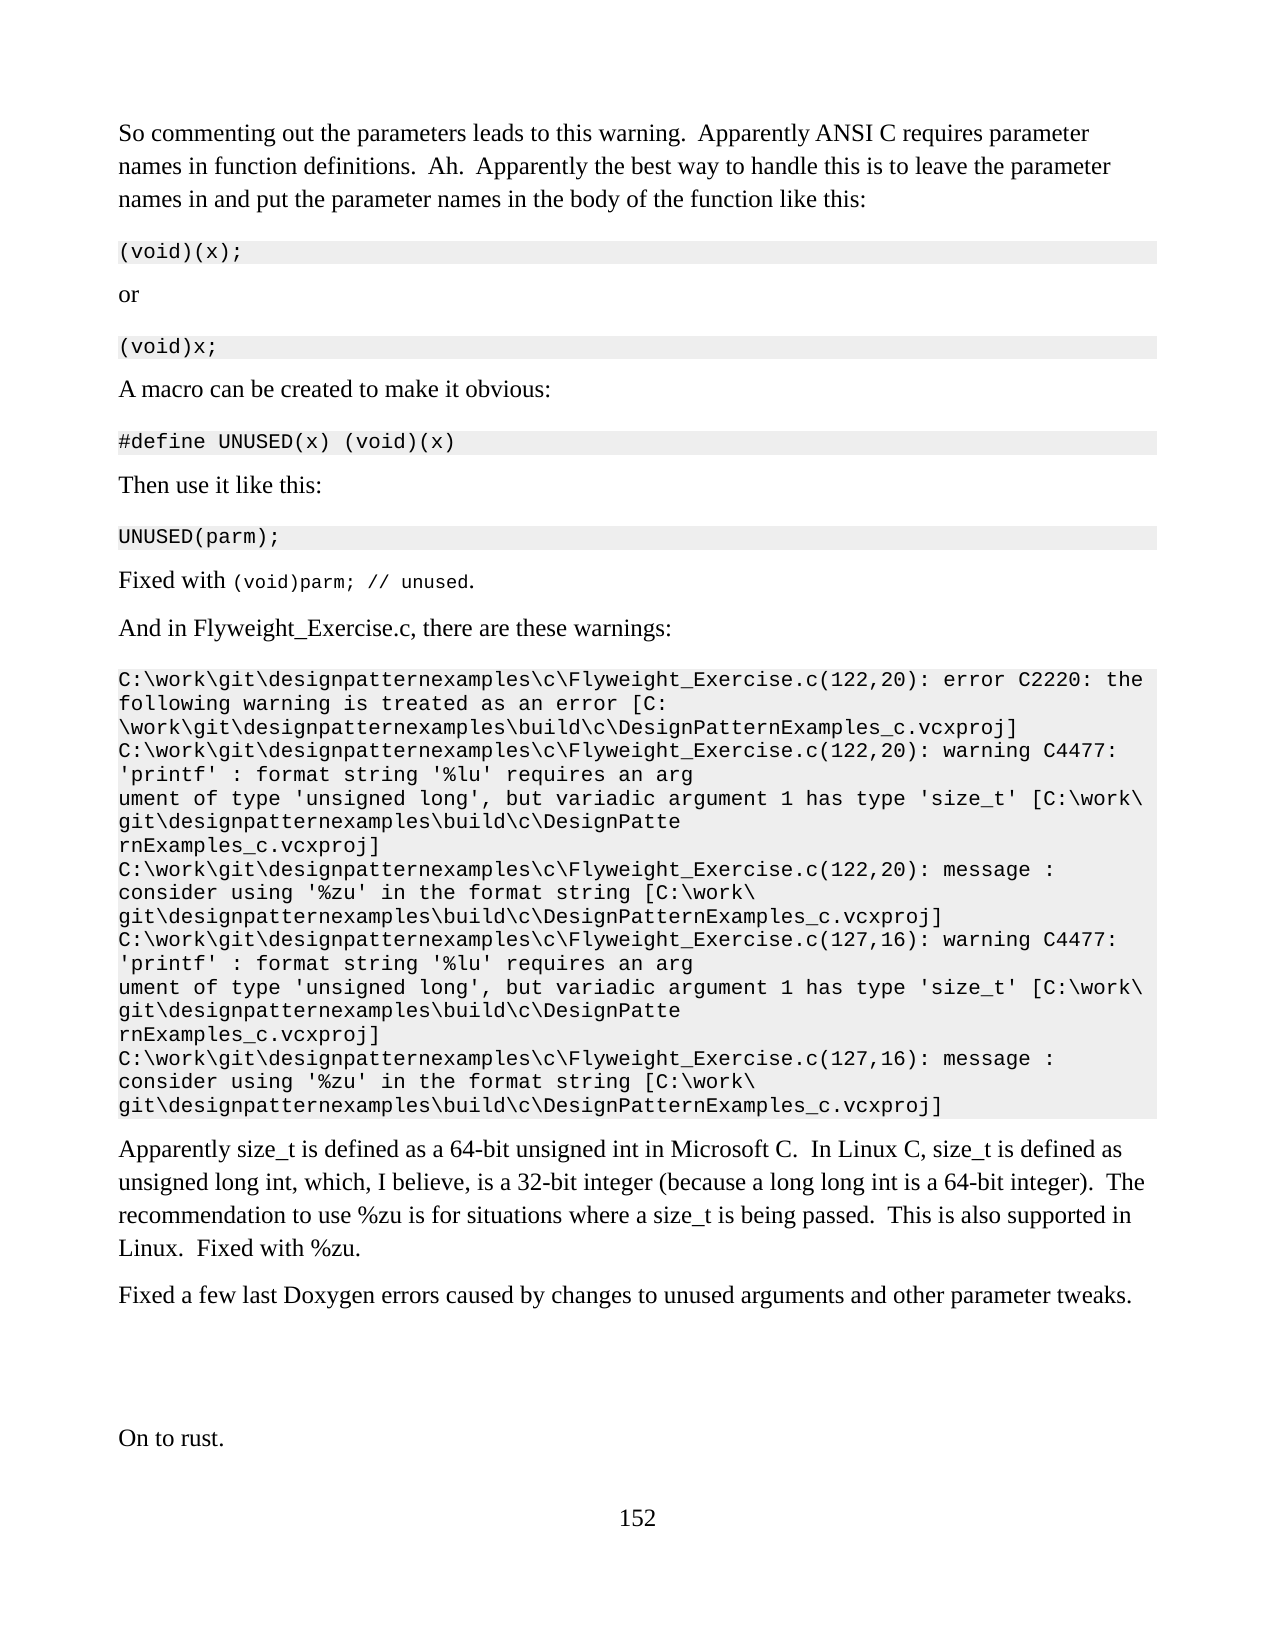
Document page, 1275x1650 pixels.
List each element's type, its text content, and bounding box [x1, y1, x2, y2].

text C:\work\git\designpatternexamples\c\Flyweight_Exercise.c(127,16): message : consider using '%zu' in the format string [C:\work\ [118, 1048, 1157, 1095]
text git\designpatternexamples\build\c\DesignPatternExamples_c.vcxproj] [118, 1095, 1157, 1119]
text On to rust. [118, 1423, 1157, 1452]
text (void)(x); [118, 241, 1157, 264]
text C:\work\git\designpatternexamples\c\Flyweight_Exercise.c(122,20): error C2220: the following warning is treated as an error [C: [118, 669, 1157, 717]
text git\designpatternexamples\build\c\DesignPatternExamples_c.vcxproj] [118, 906, 1157, 929]
text or [118, 279, 1157, 308]
text Fixed a few last Doxygen errors caused by changes to unused arguments and other parameter tweaks. [118, 1280, 1157, 1309]
text ument of type 'unsigned long', but variadic argument 1 has type 'size_t' [C:\work\git\designpatternexamples\build\c\DesignPatte [118, 788, 1157, 835]
text rnExamples_c.vcxproj] [118, 1024, 1157, 1048]
text Then use it like this: [118, 470, 1157, 498]
text A macro can be created to make it obvious: [118, 374, 1157, 403]
text Fixed with (void)parm; // unused. [118, 565, 1157, 594]
text UNUSED(parm); [118, 526, 1157, 550]
text rnExamples_c.vcxproj] [118, 835, 1157, 858]
text Apparently size_t is defined as a 64-bit unsigned int in Microsoft C. In Linux C, size_t is defined as unsigned long int, which, I believe, is a 32-bit integer (because a long long int is a 64-bit integer). The recommendation to use %zu is for situations where a size_t is being passed. This is also supported in Linux. Fixed with %zu. [118, 1134, 1157, 1261]
text (void)x; [118, 336, 1157, 359]
text C:\work\git\designpatternexamples\c\Flyweight_Exercise.c(122,20): warning C4477: 'printf' : format string '%lu' requires an arg [118, 740, 1157, 788]
text ument of type 'unsigned long', but variadic argument 1 has type 'size_t' [C:\work\git\designpatternexamples\build\c\DesignPatte [118, 977, 1157, 1024]
text C:\work\git\designpatternexamples\c\Flyweight_Exercise.c(127,16): warning C4477: 'printf' : format string '%lu' requires an arg [118, 929, 1157, 977]
text C:\work\git\designpatternexamples\c\Flyweight_Exercise.c(122,20): message : consider using '%zu' in the format string [C:\work\ [118, 858, 1157, 906]
text And in Flyweight_Exercise.c, there are these warnings: [118, 613, 1157, 642]
text #define UNUSED(x) (void)(x) [118, 431, 1157, 455]
text So commenting out the parameters leads to this warning. Apparently ANSI C requires parameter names in function definitions. Ah. Apparently the best way to handle this is to leave the parameter names in and put the parameter names in the body of the function like this: [118, 118, 1157, 213]
text \work\git\designpatternexamples\build\c\DesignPatternExamples_c.vcxproj] [118, 717, 1157, 740]
